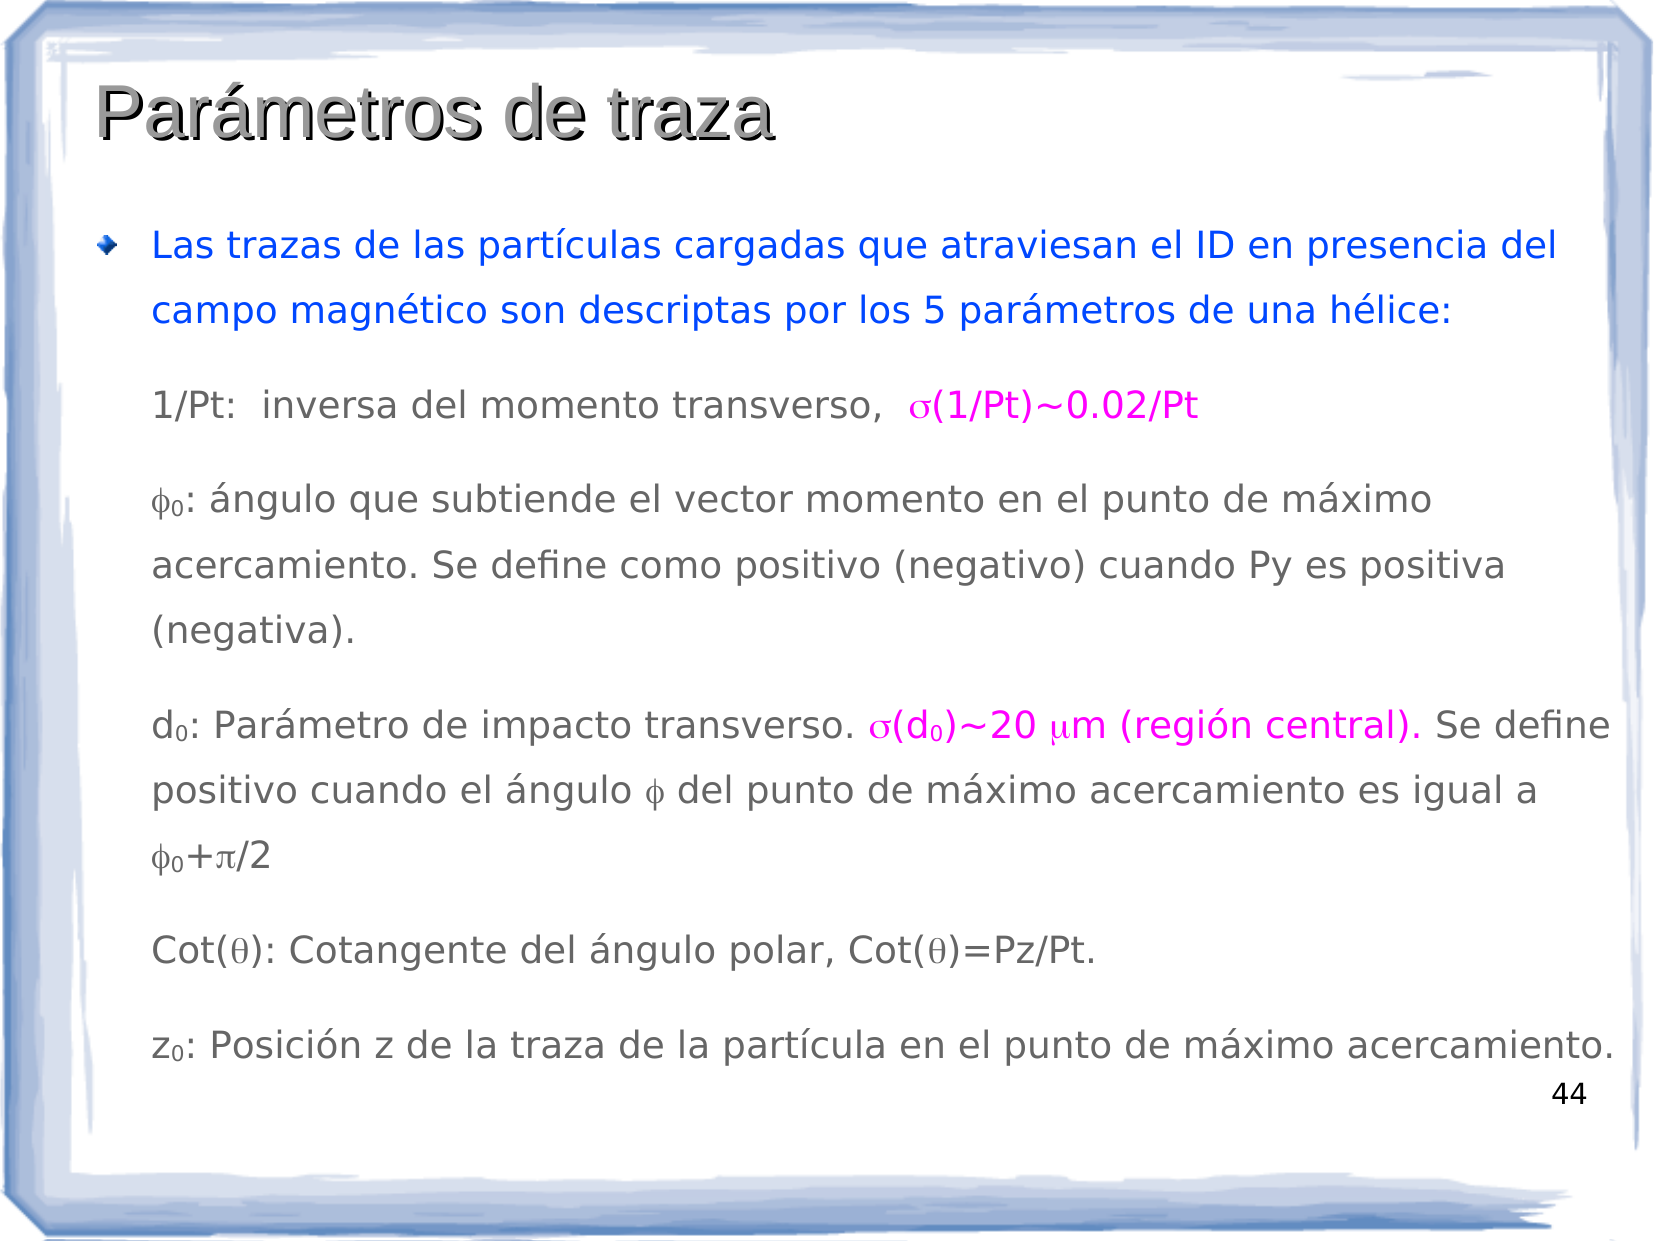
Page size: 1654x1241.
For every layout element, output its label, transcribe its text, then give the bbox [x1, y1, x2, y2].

title Parámetros de traza [73, 31, 1374, 192]
picture [0, 0, 1654, 1241]
list Las trazas de las partículas cargadas que atraviesan el ID en presencia del campo magnético son descriptas por los 5 parámetros de una hélice: 1/Pt: inversa del momento transverso, s(1/Pt)~0.02/Pt f0: ángulo que subtiende el vector momento en el punto de máximo acercamiento. Se define como positivo (negativo) cuando Py es positiva (negativa). d0: Parámetro de impacto transverso. s(d0)~20 mm (región central). Se define positivo cuando el ángulo f del punto de máximo acercamiento es igual a f0+p/2 Cot(q): Cotangente del ángulo polar, Cot(q)=Pz/Pt. z0: Posición z de la traza de la partícula en el punto de máximo acercamiento. [80, 201, 1636, 1222]
